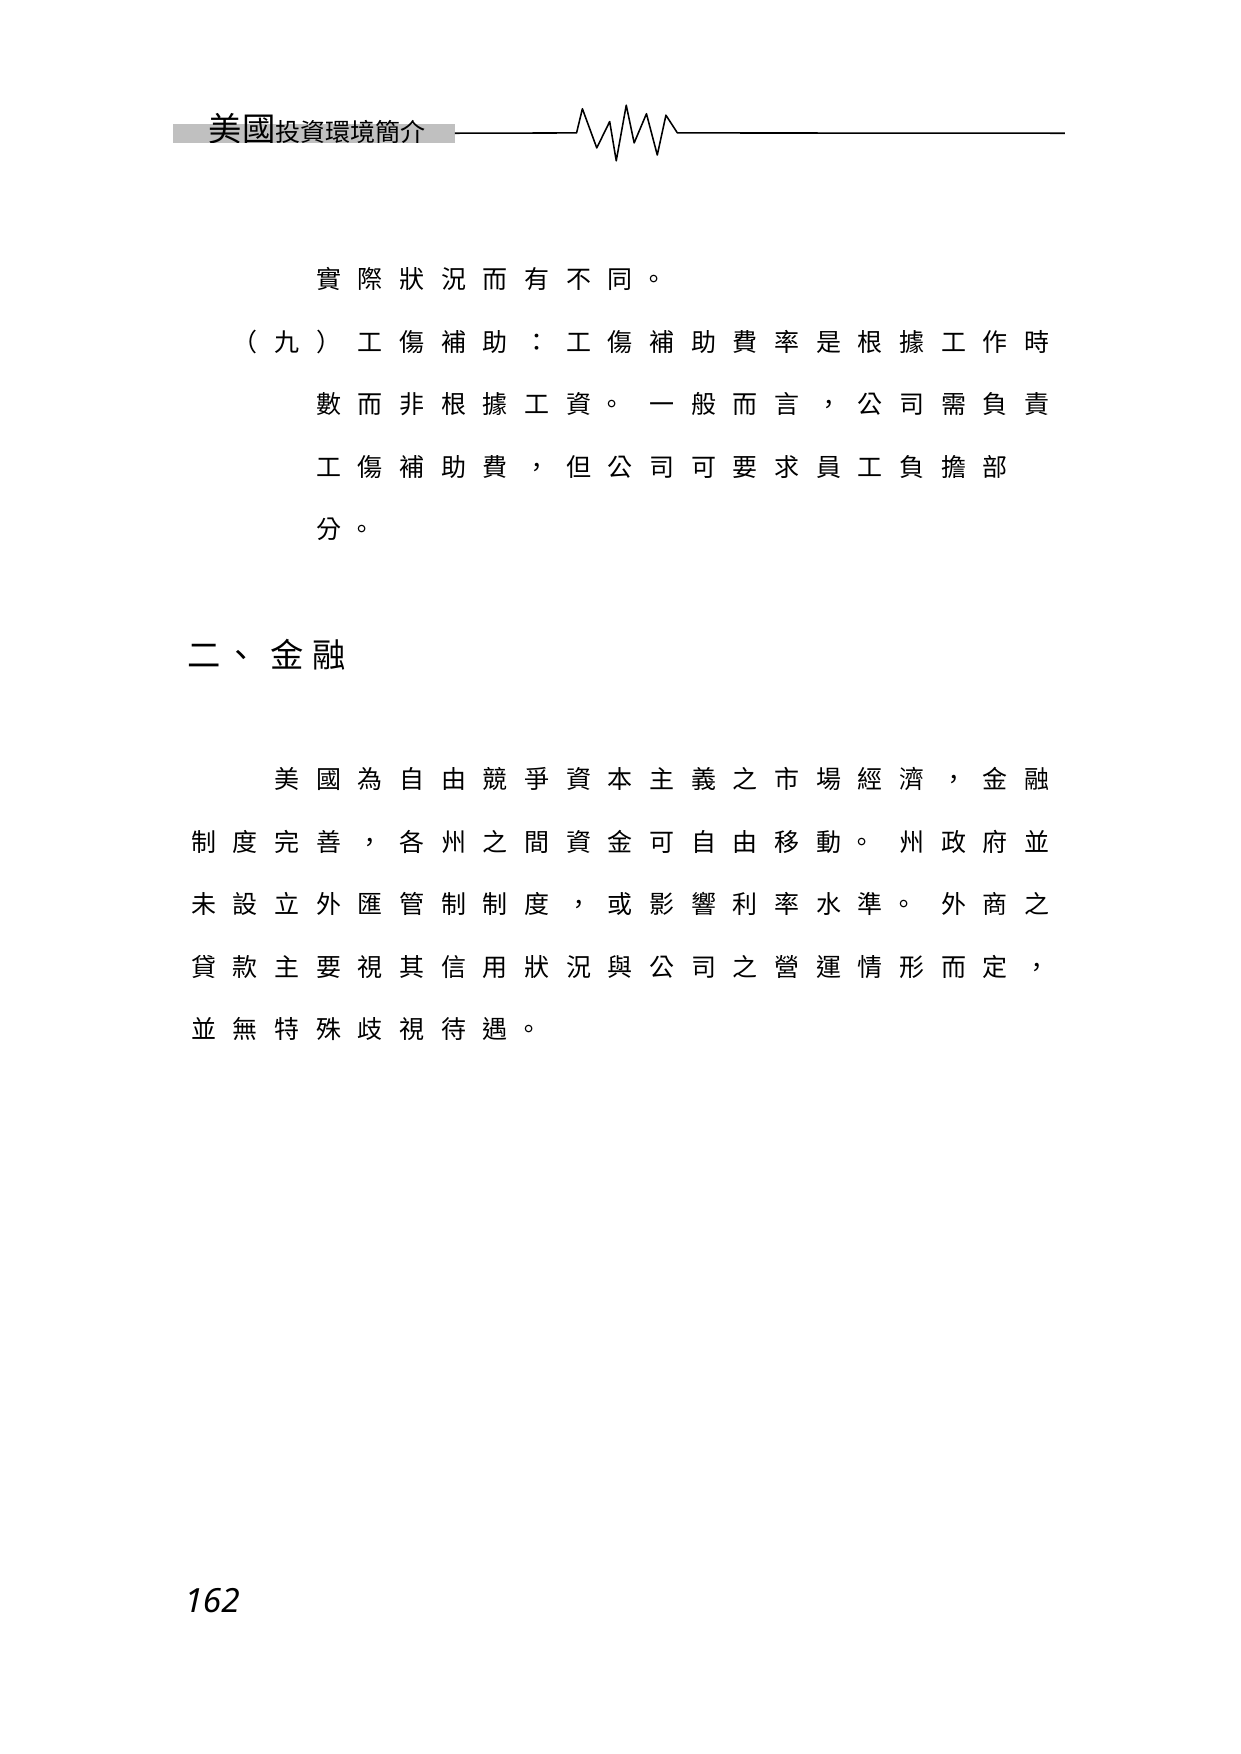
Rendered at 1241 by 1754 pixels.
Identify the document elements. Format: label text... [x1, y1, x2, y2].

text 實際狀況而有不同。 [207, 236, 1058, 299]
text 二、金融 [183, 611, 1058, 674]
text （九）工傷補助：工傷補助費率是根據工作時數而非根據工資。一般而言，公司需負責工傷補助費，但公司可要求員工負擔部分。 [207, 299, 1058, 549]
text 美國為自由競爭資本主義之市場經濟，金融制度完善，各州之間資金可自由移動。州政府並未設立外匯管制制度，或影響利率水準。外商之貸款主要視其信用狀況與公司之營運情形而定，並無特殊歧視待遇。 [183, 736, 1058, 1049]
